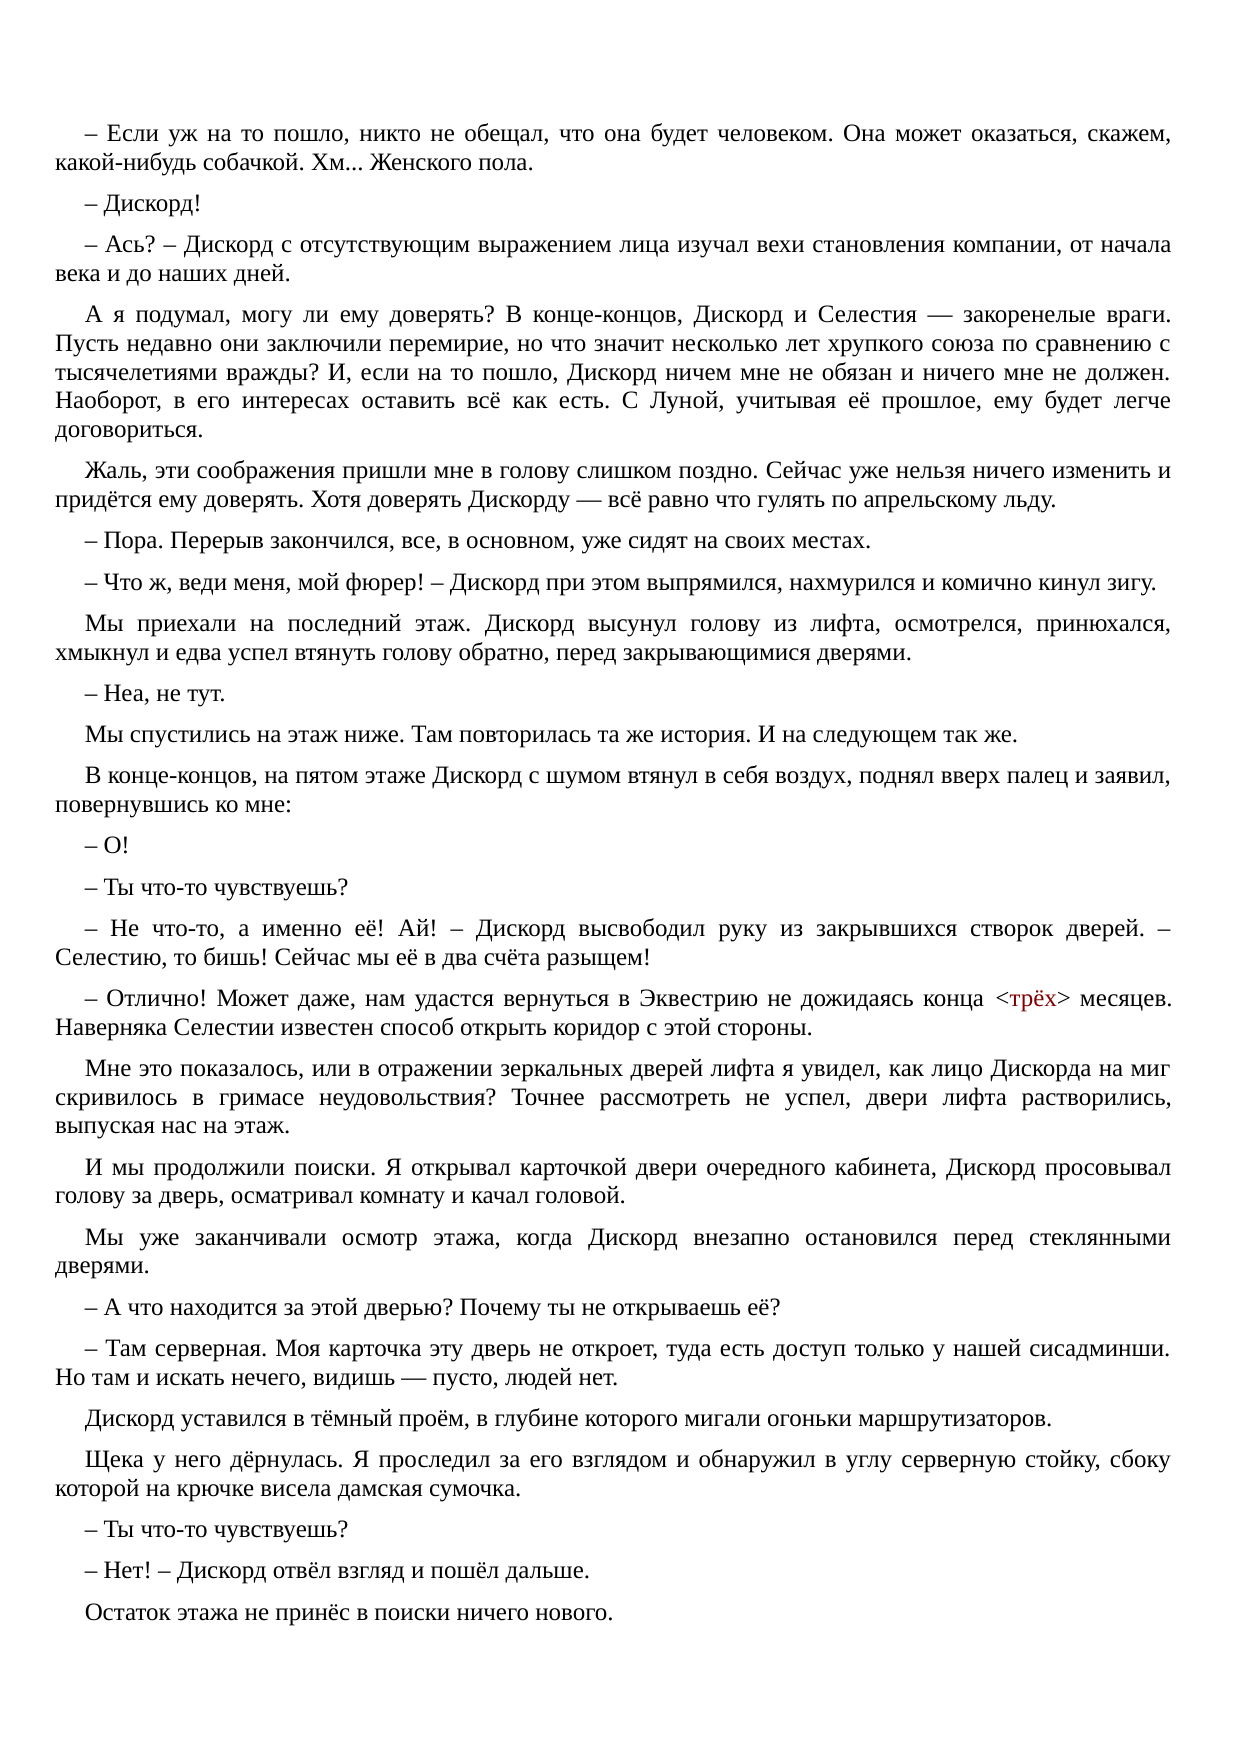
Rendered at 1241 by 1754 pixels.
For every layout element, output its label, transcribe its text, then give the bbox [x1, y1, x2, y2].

text – Отлично! Может даже, нам удастся вернуться в Эквестрию не дожидаясь конца <трёх> месяцев. Наверняка Селестии известен способ открыть коридор с этой стороны. [55, 983, 1172, 1041]
text В конце-концов, на пятом этаже Дискорд с шумом втянул в себя воздух, поднял вверх палец и заявил, повернувшись ко мне: [55, 761, 1172, 818]
text И мы продолжили поиски. Я открывал карточкой двери очередного кабинета, Дискорд просовывал голову за дверь, осматривал комнату и качал головой. [55, 1152, 1172, 1209]
text – Ась? – Дискорд с отсутствующим выражением лица изучал вехи становления компании, от начала века и до наших дней. [55, 229, 1172, 287]
text – Ты что-то чувствуешь? [55, 1514, 1172, 1543]
text – Там серверная. Моя карточка эту дверь не откроет, туда есть доступ только у нашей сисадминши. Но там и искать нечего, видишь — пусто, людей нет. [55, 1333, 1172, 1391]
text – Если уж на то пошло, никто не обещал, что она будет человеком. Она может оказаться, скажем, какой-нибудь собачкой. Хм... Женского пола. [55, 118, 1172, 176]
text Мы приехали на последний этаж. Дискорд высунул голову из лифта, осмотрелся, принюхался, хмыкнул и едва успел втянуть голову обратно, перед закрывающимися дверями. [55, 608, 1172, 666]
text Мы уже заканчивали осмотр этажа, когда Дискорд внезапно остановился перед стеклянными дверями. [55, 1222, 1172, 1279]
text Остаток этажа не принёс в поиски ничего нового. [55, 1597, 1172, 1626]
text Мне это показалось, или в отражении зеркальных дверей лифта я увидел, как лицо Дискорда на миг скривилось в гримасе неудовольствия? Точнее рассмотреть не успел, двери лифта растворились, выпуская нас на этаж. [55, 1053, 1172, 1139]
text – Неа, не тут. [55, 678, 1172, 707]
text Щека у него дёрнулась. Я проследил за его взглядом и обнаружил в углу серверную стойку, сбоку которой на крючке висела дамская сумочка. [55, 1444, 1172, 1502]
text Дискорд уставился в тёмный проём, в глубине которого мигали огоньки маршрутизаторов. [55, 1403, 1172, 1432]
text – Ты что-то чувствуешь? [55, 872, 1172, 901]
text – Что ж, веди меня, мой фюрер! – Дискорд при этом выпрямился, нахмурился и комично кинул зигу. [55, 567, 1172, 596]
text – О! [55, 831, 1172, 859]
text Мы спустились на этаж ниже. Там повторилась та же история. И на следующем так же. [55, 719, 1172, 748]
text – Пора. Перерыв закончился, все, в основном, уже сидят на своих местах. [55, 526, 1172, 554]
text – Дискорд! [55, 188, 1172, 217]
text Жаль, эти соображения пришли мне в голову слишком поздно. Сейчас уже нельзя ничего изменить и придётся ему доверять. Хотя доверять Дискорду — всё равно что гулять по апрельскому льду. [55, 456, 1172, 513]
text – Нет! – Дискорд отвёл взгляд и пошёл дальше. [55, 1556, 1172, 1584]
text – Не что-то, а именно её! Ай! – Дискорд высвободил руку из закрывшихся створок дверей. – Селестию, то бишь! Сейчас мы её в два счёта разыщем! [55, 913, 1172, 971]
text – А что находится за этой дверью? Почему ты не открываешь её? [55, 1292, 1172, 1321]
text А я подумал, могу ли ему доверять? В конце-концов, Дискорд и Селестия — закоренелые враги. Пусть недавно они заключили перемирие, но что значит несколько лет хрупкого союза по сравнению с тысячелетиями вражды? И, если на то пошло, Дискорд ничем мне не обязан и ничего мне не должен. Наоборот, в его интересах оставить всё как есть. С Луной, учитывая её прошлое, ему будет легче договориться. [55, 299, 1172, 443]
